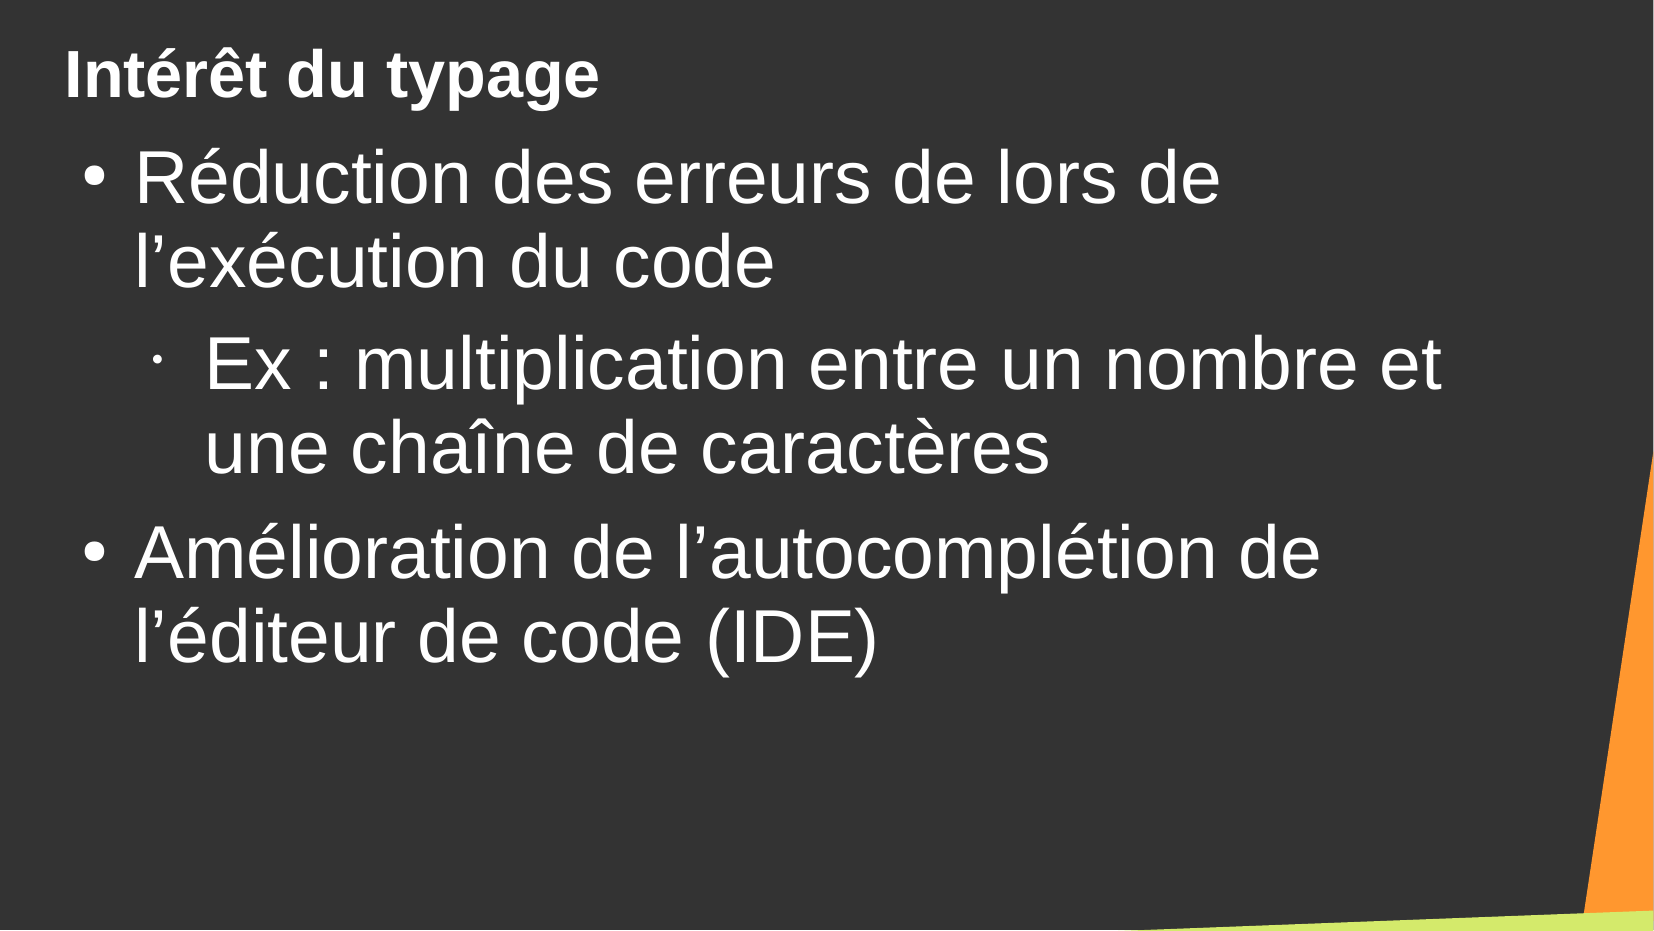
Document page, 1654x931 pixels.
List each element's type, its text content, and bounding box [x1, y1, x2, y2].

list Réduction des erreurs de lors de l’exécution du code Ex : multiplication entre un nombre et une chaîne de caractères Amélioration de l’autocomplétion de l’éditeur de code (IDE) [63, 135, 1542, 851]
text_box [1118, 447, 1654, 931]
title Intérêt du typage [64, 37, 1388, 115]
